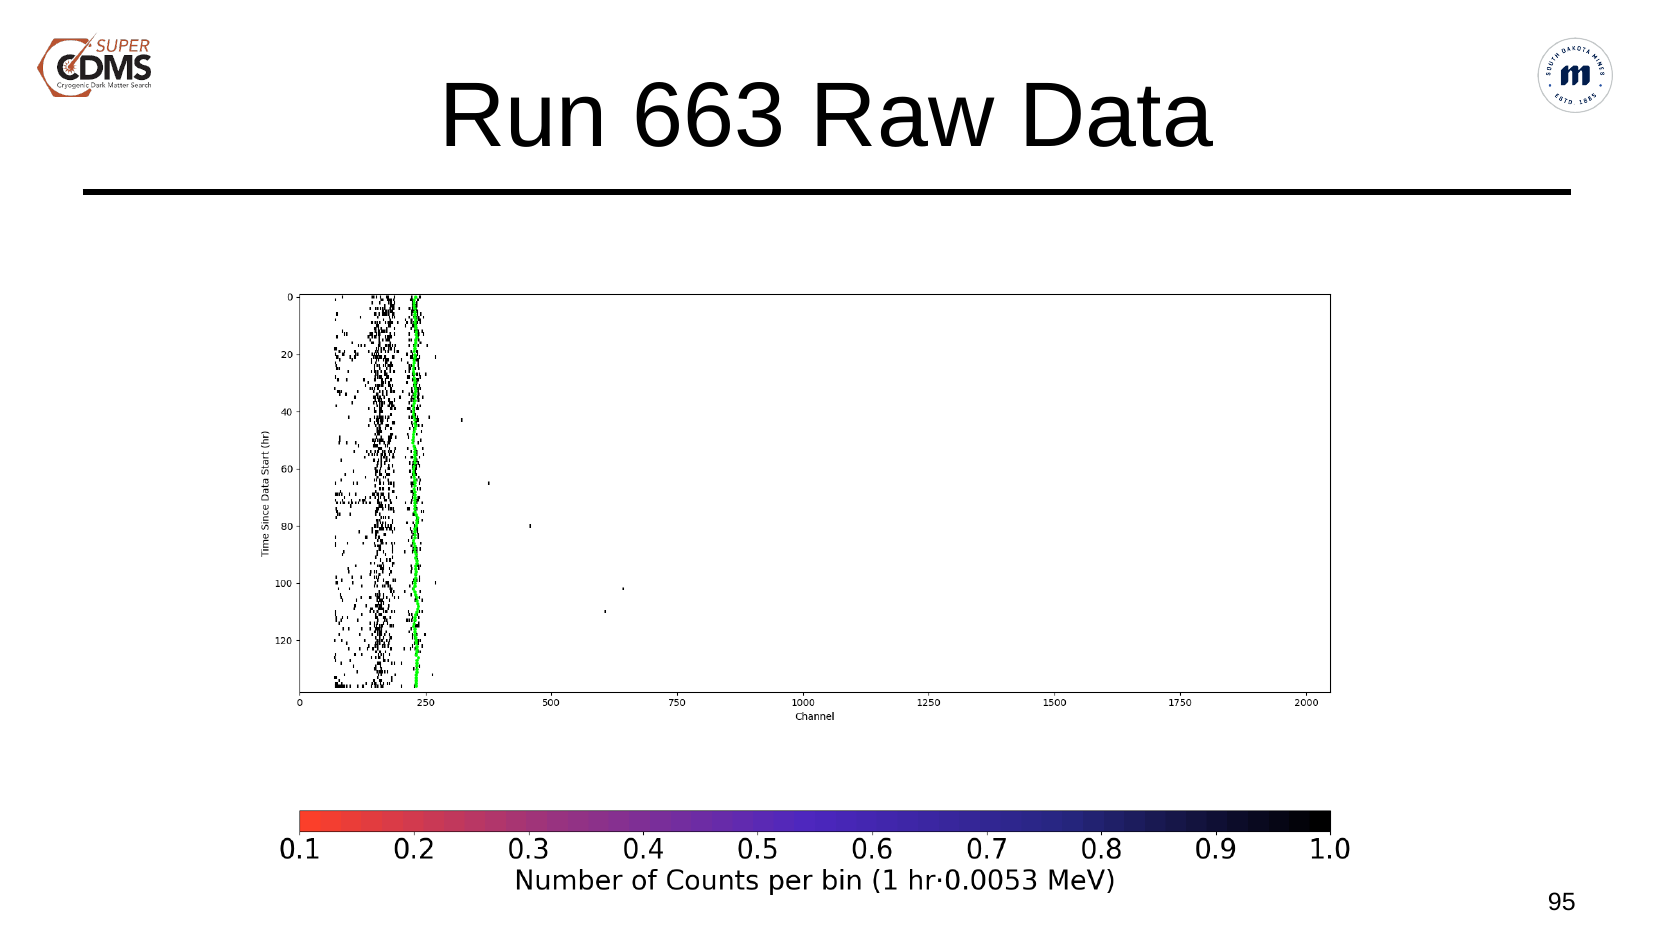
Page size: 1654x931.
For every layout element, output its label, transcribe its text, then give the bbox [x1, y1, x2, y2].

picture [37, 32, 151, 97]
picture [133, 210, 1463, 908]
picture [1571, 37, 1613, 113]
title Run 663 Raw Data [82, 37, 1571, 193]
